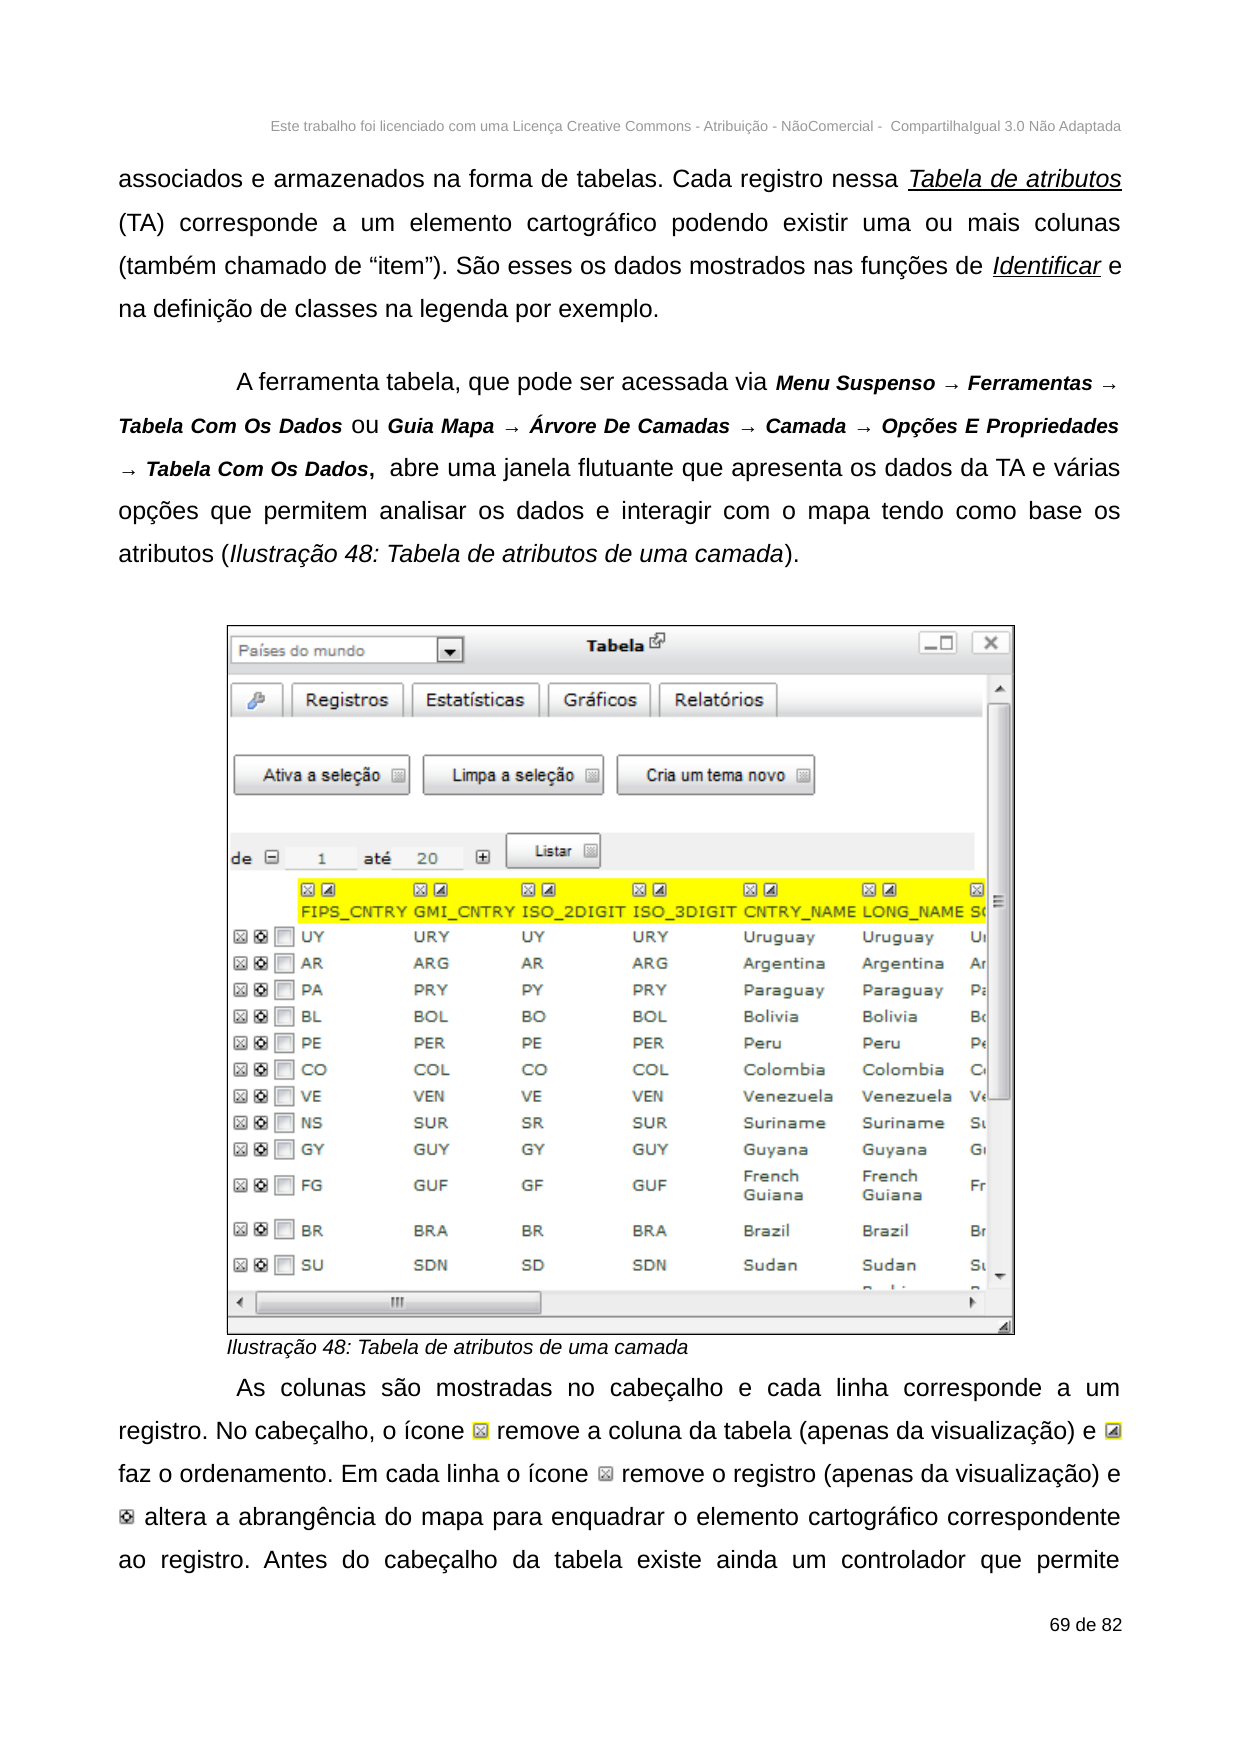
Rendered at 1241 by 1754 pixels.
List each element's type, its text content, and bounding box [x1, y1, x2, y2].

text associados e armazenados na forma de tabelas. Cada registro nessa Tabela de atributos (TA) corresponde a um elemento cartográfico podendo existir uma ou mais colunas (também chamado de “item”). São esses os dados mostrados nas funções de Identificar e na definição de classes na legenda por exemplo. [118, 164, 1122, 322]
picture [228, 626, 1014, 1334]
picture [1104, 1422, 1123, 1440]
text Ilustração 48: Tabela de atributos de uma camada [226, 1335, 1014, 1358]
picture [597, 1465, 615, 1483]
text A ferramenta tabela, que pode ser acessada via Menu suspenso → Ferramentas → Tabela com os dados ou guia Mapa → Árvore de camadas → camada → opções e propriedades → Tabela com os dados, abre uma janela flutuante que apresenta os dados da TA e várias opções que permitem analisar os dados e interagir com o mapa tendo como base os atributos (Ilustração 48: Tabela de atributos de uma camada). [118, 367, 1122, 568]
picture [118, 1508, 136, 1526]
picture [472, 1422, 490, 1440]
text As colunas são mostradas no cabeçalho e cada linha corresponde a um registro. No cabeçalho, o ícone remove a coluna da tabela (apenas da visualização) e faz o ordenamento. Em cada linha o ícone remove o registro (apenas da visualização) e altera a abrangência do mapa para enquadrar o elemento cartográfico correspondente ao registro. Antes do cabeçalho da tabela existe ainda um controlador que permite [118, 613, 1122, 1574]
